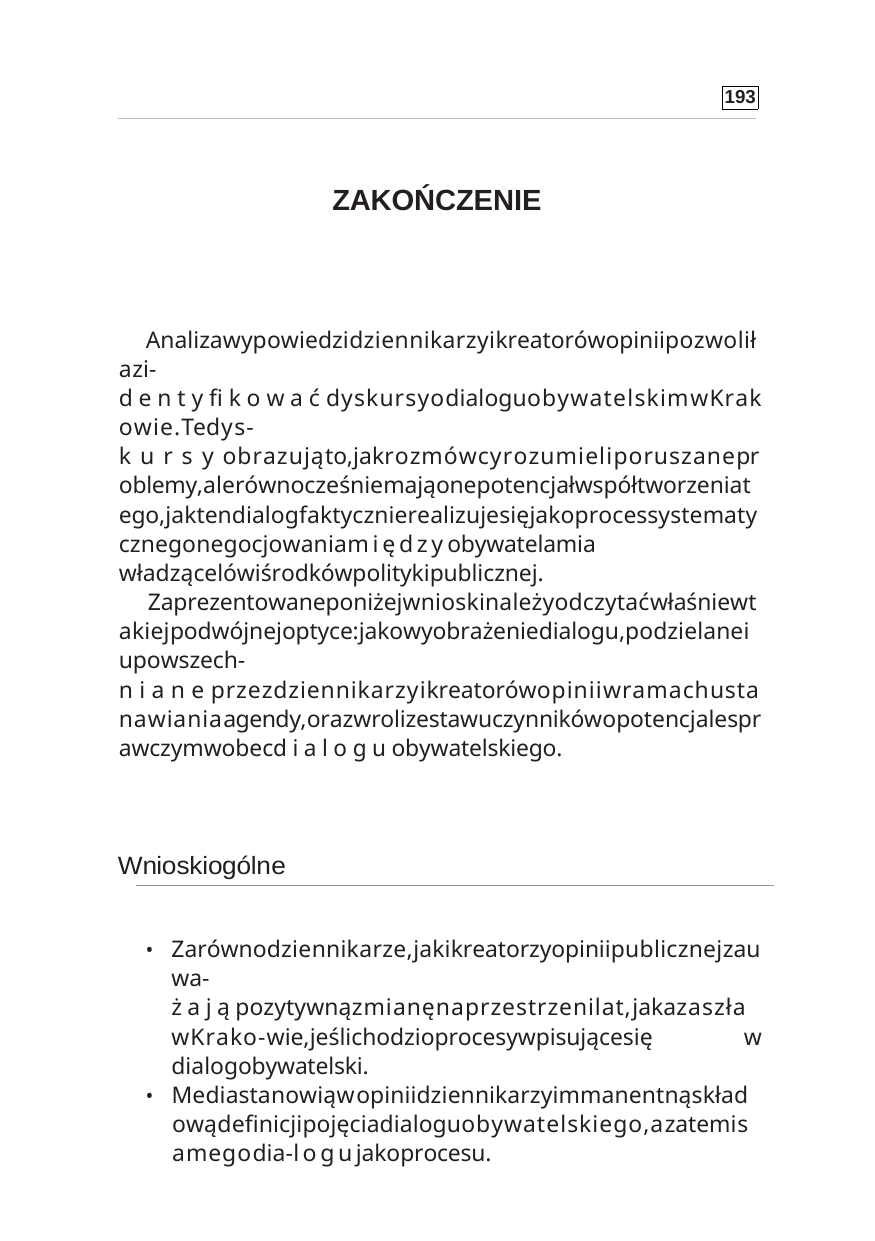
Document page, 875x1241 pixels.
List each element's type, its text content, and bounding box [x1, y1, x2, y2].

list Zarównodziennikarze,jakikreatorzyopiniipublicznejzauwa-żająpozytywnązmianęnaprzestrzenilat,jakazaszławKrako-wie,jeślichodzioprocesywpisującesię w dialogobywatelski. [145, 934, 762, 1080]
text Zaprezentowaneponiżejwnioskinależyodczytaćwłaśniewtakiejpodwójnejoptyce:jakowyobrażeniedialogu,podzielaneiupowszech-nianeprzezdziennikarzyikreatorówopiniiwramachustanawianiaagendy,orazwrolizestawuczynnikówopotencjalesprawczymwobecdialoguobywatelskiego. [119, 587, 762, 762]
subtitle Wnioskiogólne [118, 851, 772, 879]
text ZAKOŃCZENIE [207, 183, 667, 217]
text Analizawypowiedzidziennikarzyikreatorówopiniipozwoliłazi-dentyfikowaćdyskursyodialoguobywatelskimwKrakowie.Tedys-kursyobrazująto,jakrozmówcyrozumieliporuszaneproblemy,alerównocześniemająonepotencjałwspółtworzeniatego,jaktendialogfaktycznierealizujesięjakoprocessystematycznegonegocjowaniamiędzyobywatelamia władzącelówiśrodkówpolitykipublicznej. [119, 325, 762, 587]
list Mediastanowiąwopiniidziennikarzyimmanentnąskładowądefinicjipojęciadialoguobywatelskiego,azatemisamegodia-logujakoprocesu. [145, 1080, 762, 1167]
